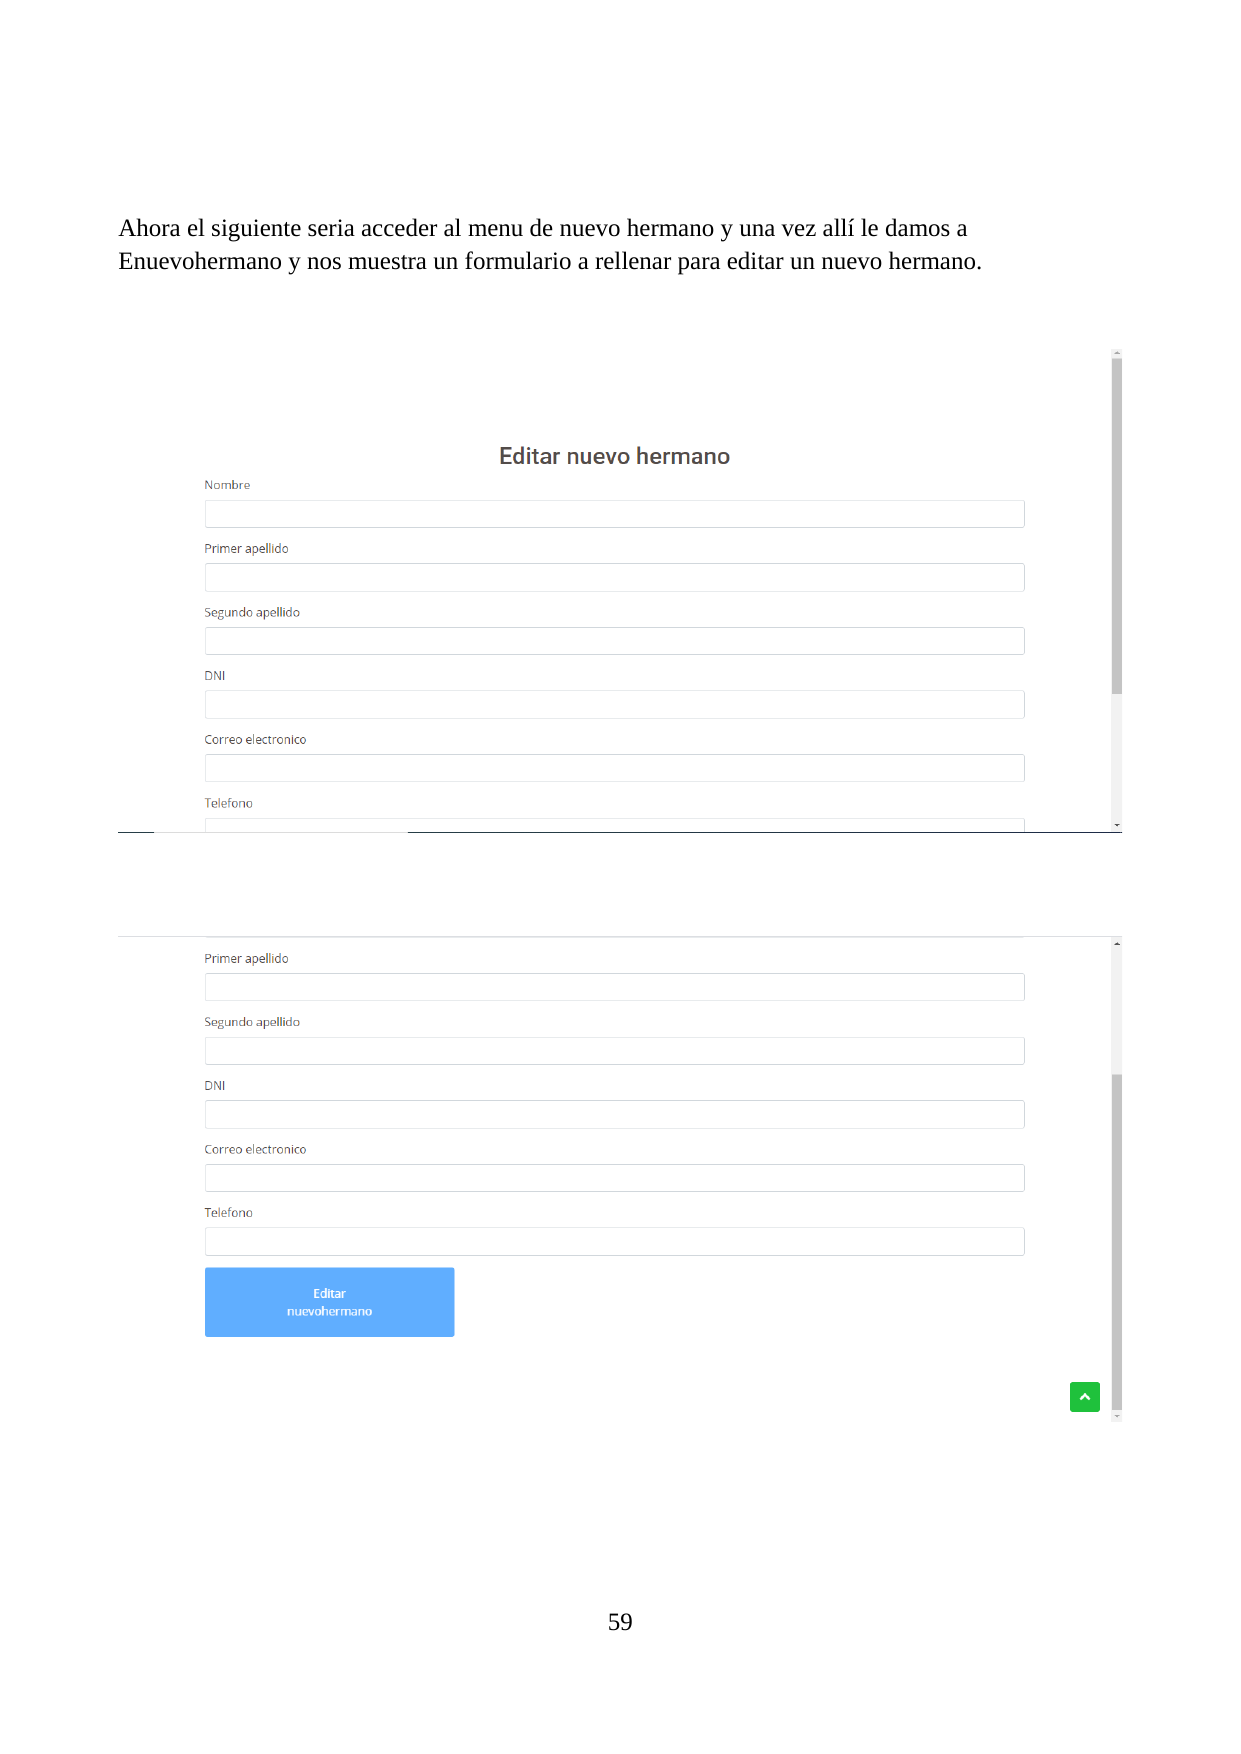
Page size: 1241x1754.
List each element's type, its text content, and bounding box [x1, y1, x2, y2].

text Ahora el siguiente seria acceder al menu de nuevo hermano y una vez allí le damos a Enuevohermano y nos muestra un formulario a rellenar para editar un nuevo hermano. [118, 213, 1122, 275]
picture [118, 934, 1123, 1422]
picture [118, 349, 1123, 833]
